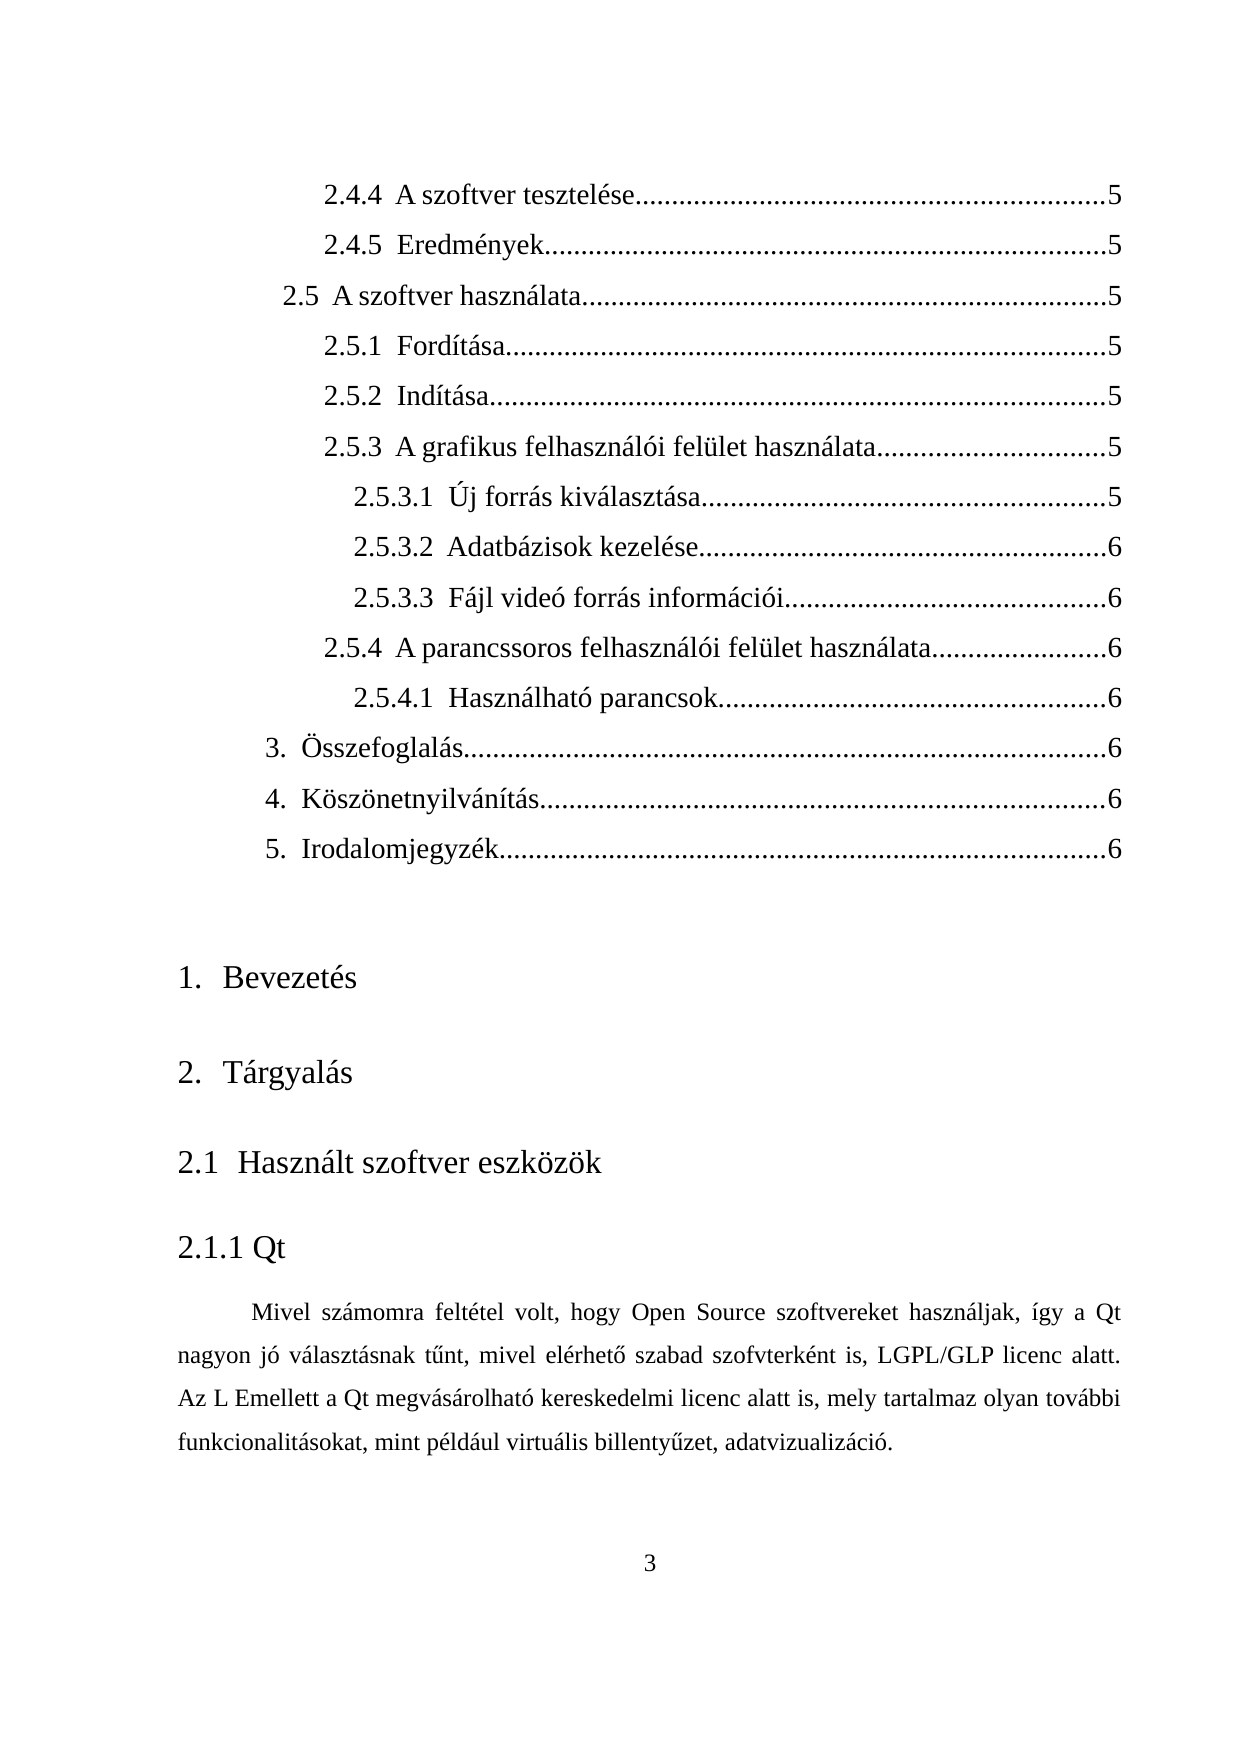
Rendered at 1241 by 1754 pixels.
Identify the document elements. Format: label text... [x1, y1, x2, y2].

text 4. Köszönetnyilvánítás 6 [177, 781, 1122, 814]
text 2.5.3.2 Adatbázisok kezelése 6 [266, 529, 1122, 563]
text Mivel számomra feltétel volt, hogy Open Source szoftvereket használjak, így a Qt nagyon jó választásnak tűnt, mivel elérhető szabad szofvterként is, LGPL/GLP licenc alatt. Az L Emellett a Qt megvásárolható kereskedelmi licenc alatt is, mely tartalmaz olyan további funkcionalitásokat, mint például virtuális billentyűzet, adatvizualizáció. [177, 1297, 1122, 1455]
subtitle Bevezetés [177, 957, 1122, 995]
text 2.5.4 A parancssoros felhasználói felület használata 6 [236, 630, 1122, 663]
text 2.4.4 A szoftver tesztelése 5 [236, 177, 1122, 211]
text 2.5.2 Indítása 5 [236, 378, 1122, 412]
text 3. Összefoglalás 6 [177, 731, 1122, 764]
subtitle Használt szoftver eszközök [177, 1143, 1122, 1181]
text 2.5.3.1 Új forrás kiválasztása 5 [266, 479, 1122, 513]
text 2.5.4.1 Használható parancsok 6 [266, 680, 1122, 714]
text 2.5.3 A grafikus felhasználói felület használata 5 [236, 429, 1122, 462]
text 2.4.5 Eredmények 5 [236, 227, 1122, 261]
subtitle Tárgyalás [177, 1052, 1122, 1090]
text 5. Irodalomjegyzék 6 [177, 831, 1122, 865]
text 2.5 A szoftver használata 5 [195, 278, 1122, 311]
text 2.5.3.3 Fájl videó forrás információi 6 [266, 580, 1122, 613]
subtitle Qt [177, 1227, 1122, 1266]
text 2.5.1 Fordítása 5 [236, 328, 1122, 362]
